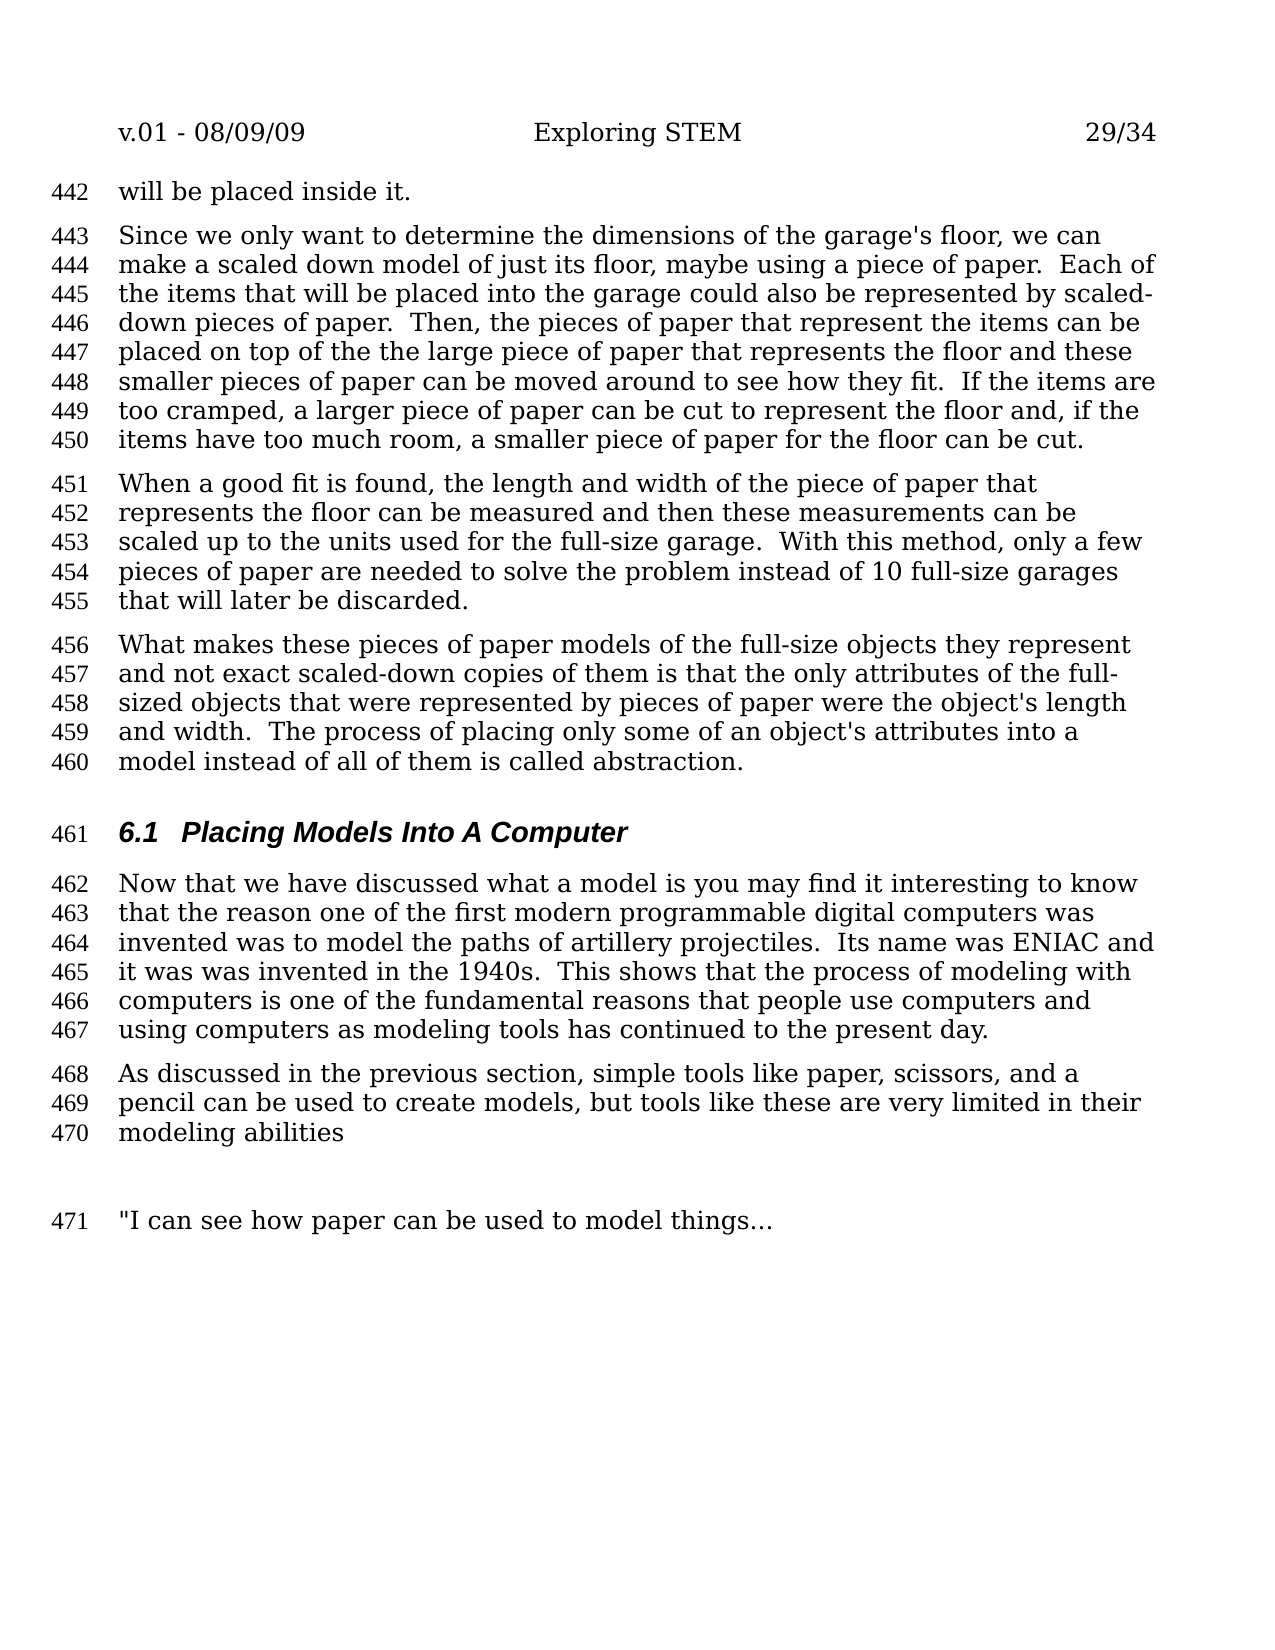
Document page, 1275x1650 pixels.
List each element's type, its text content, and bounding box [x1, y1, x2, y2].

text will be placed inside it. [118, 177, 1157, 206]
text As discussed in the previous section, simple tools like paper, scissors, and a pencil can be used to create models, but tools like these are very limited in their modeling abilities [118, 1059, 1157, 1147]
text When a good fit is found, the length and width of the piece of paper that represents the floor can be measured and then these measurements can be scaled up to the units used for the full-size garage. With this method, only a few pieces of paper are needed to solve the problem instead of 10 full-size garages that will later be discarded. [118, 469, 1157, 615]
text Now that we have discussed what a model is you may find it interesting to know that the reason one of the first modern programmable digital computers was invented was to model the paths of artillery projectiles. Its name was ENIAC and it was was invented in the 1940s. This shows that the process of modeling with computers is one of the fundamental reasons that people use computers and using computers as modeling tools has continued to the present day. [118, 869, 1157, 1044]
text What makes these pieces of paper models of the full-size objects they represent and not exact scaled-down copies of them is that the only attributes of the full-sized objects that were represented by pieces of paper were the object's length and width. The process of placing only some of an object's attributes into a model instead of all of them is called abstraction. [118, 630, 1157, 776]
text "I can see how paper can be used to model things... [118, 1206, 1157, 1235]
text Since we only want to determine the dimensions of the garage's floor, we can make a scaled down model of just its floor, maybe using a piece of paper. Each of the items that will be placed into the garage could also be represented by scaled-down pieces of paper. Then, the pieces of paper that represent the items can be placed on top of the the large piece of paper that represents the floor and these smaller pieces of paper can be moved around to see how they fit. If the items are too cramped, a larger piece of paper can be cut to represent the floor and, if the items have too much room, a smaller piece of paper for the floor can be cut. [118, 221, 1157, 454]
subtitle Placing Models Into A Computer [118, 815, 1157, 848]
